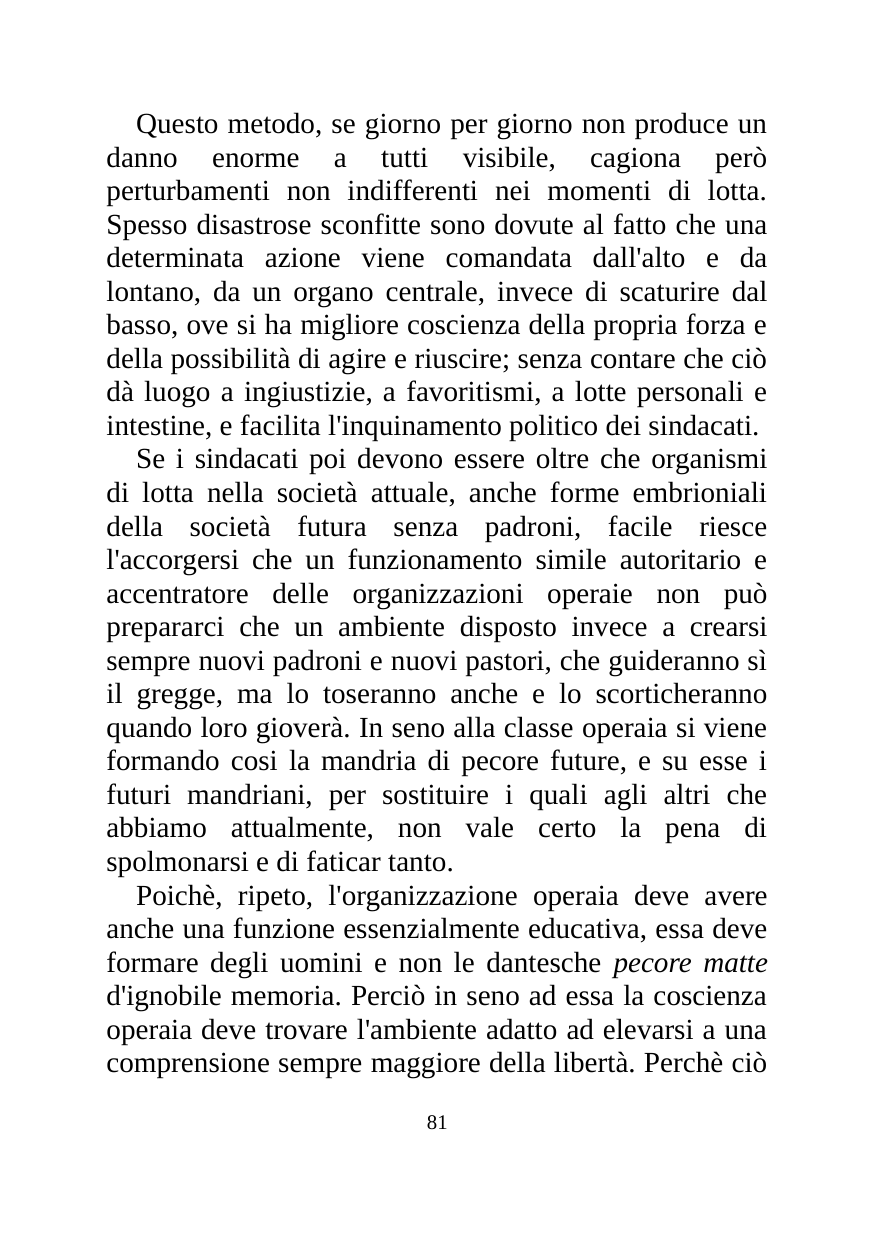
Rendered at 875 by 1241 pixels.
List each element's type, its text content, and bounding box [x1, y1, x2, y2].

text Questo metodo, se giorno per giorno non produce un danno enorme a tutti visibile, cagiona però perturbamenti non indifferenti nei momenti di lotta. Spesso disastrose sconfitte sono dovute al fatto che una determinata azione viene comandata dall'alto e da lontano, da un organo centrale, invece di scaturire dal basso, ove si ha migliore coscienza della propria forza e della possibilità di agire e riuscire; senza contare che ciò dà luogo a ingiustizie, a favoritismi, a lotte personali e intestine, e facilita l'inquinamento politico dei sindacati. [106, 106, 768, 442]
text Poichè, ripeto, l'organizzazione operaia deve avere anche una funzione essenzialmente educativa, essa deve formare degli uomini e non le dantesche pecore matte d'ignobile memoria. Perciò in seno ad essa la coscienza operaia deve trovare l'ambiente adatto ad elevarsi a una comprensione sempre maggiore della libertà. Perchè ciò [106, 878, 768, 1079]
text Se i sindacati poi devono essere oltre che organismi di lotta nella società attuale, anche forme embrioniali della società futura senza padroni, facile riesce l'accorgersi che un funzionamento simile autoritario e accentratore delle organizzazioni operaie non può prepararci che un ambiente disposto invece a crearsi sempre nuovi padroni e nuovi pastori, che guideranno sì il gregge, ma lo toseranno anche e lo scorticheranno quando loro gioverà. In seno alla classe operaia si viene formando cosi la mandria di pecore future, e su esse i futuri mandriani, per sostituire i quali agli altri che abbiamo attualmente, non vale certo la pena di spolmonarsi e di faticar tanto. [106, 442, 768, 878]
